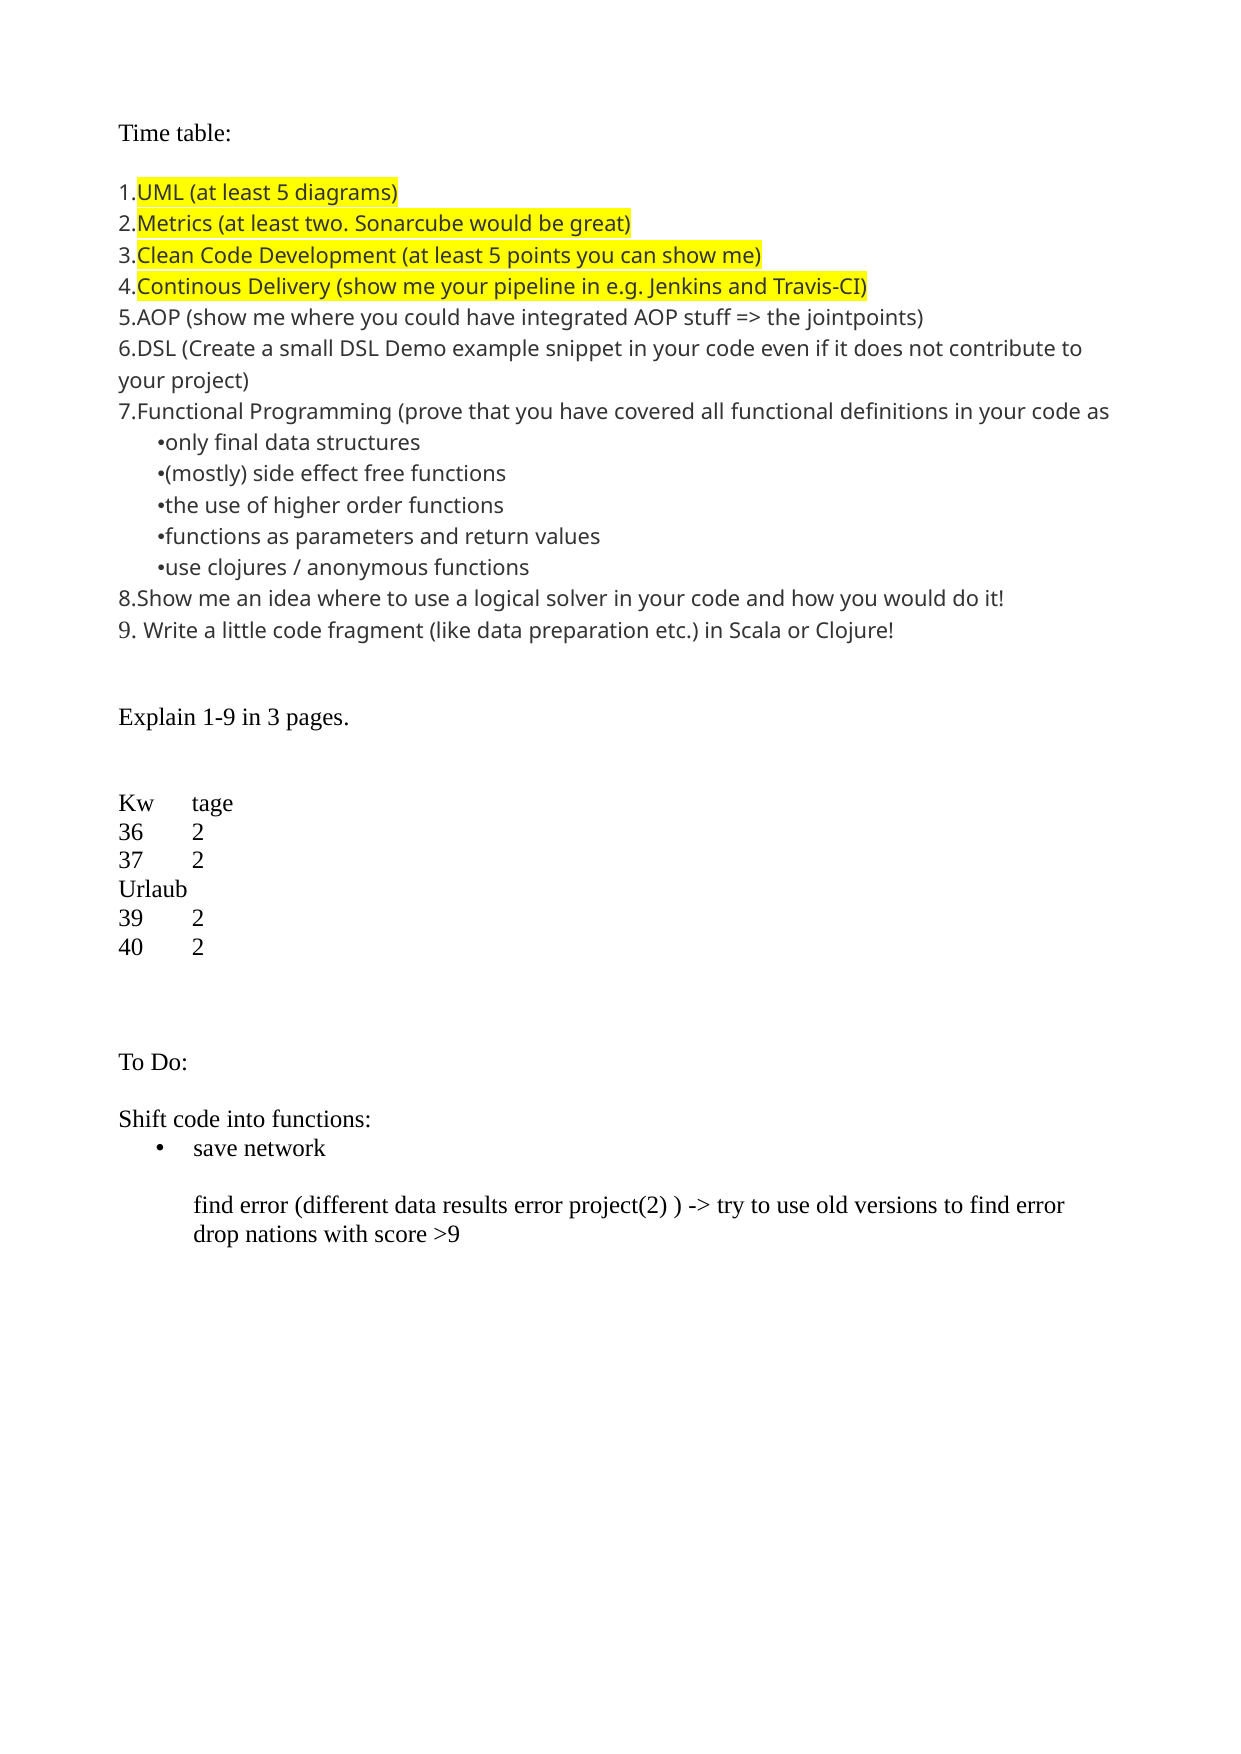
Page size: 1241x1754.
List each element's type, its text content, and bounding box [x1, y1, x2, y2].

text Explain 1-9 in 3 pages. [118, 702, 1122, 731]
text Shift code into functions: [118, 1104, 1122, 1133]
text 36 2 [118, 817, 1122, 846]
list the use of higher order functions [118, 488, 1122, 519]
list Clean Code Development (at least 5 points you can show me) [118, 238, 1122, 269]
text To Do: [118, 1047, 1122, 1076]
list Metrics (at least two. Sonarcube would be great) [118, 207, 1122, 238]
list Functional Programming (prove that you have covered all functional definitions in your code as [118, 394, 1122, 426]
list Show me an idea where to use a logical solver in your code and how you would do it! [118, 582, 1122, 613]
list (mostly) side effect free functions [118, 457, 1122, 488]
text Time table: [118, 118, 1122, 147]
text 40 2 [118, 932, 1122, 961]
list UML (at least 5 diagrams) [118, 176, 1122, 207]
text 39 2 [118, 903, 1122, 932]
list DSL (Create a small DSL Demo example snippet in your code even if it does not contribute to your project) [118, 332, 1122, 394]
list drop nations with score >9 [156, 1219, 1122, 1248]
list use clojures / anonymous functions [118, 551, 1122, 582]
list AOP (show me where you could have integrated AOP stuff => the jointpoints) [118, 301, 1122, 332]
list save network [156, 1133, 1122, 1162]
text 37 2 [118, 846, 1122, 874]
text Kw tage [118, 788, 1122, 817]
list Write a little code fragment (like data preparation etc.) in Scala or Clojure! [118, 613, 1122, 644]
list functions as parameters and return values [118, 519, 1122, 551]
list Continous Delivery (show me your pipeline in e.g. Jenkins and Travis-CI) [118, 269, 1122, 301]
text Urlaub [118, 874, 1122, 903]
list only final data structures [118, 426, 1122, 457]
list find error (different data results error project(2) ) -> try to use old versions to find error [156, 1191, 1122, 1219]
